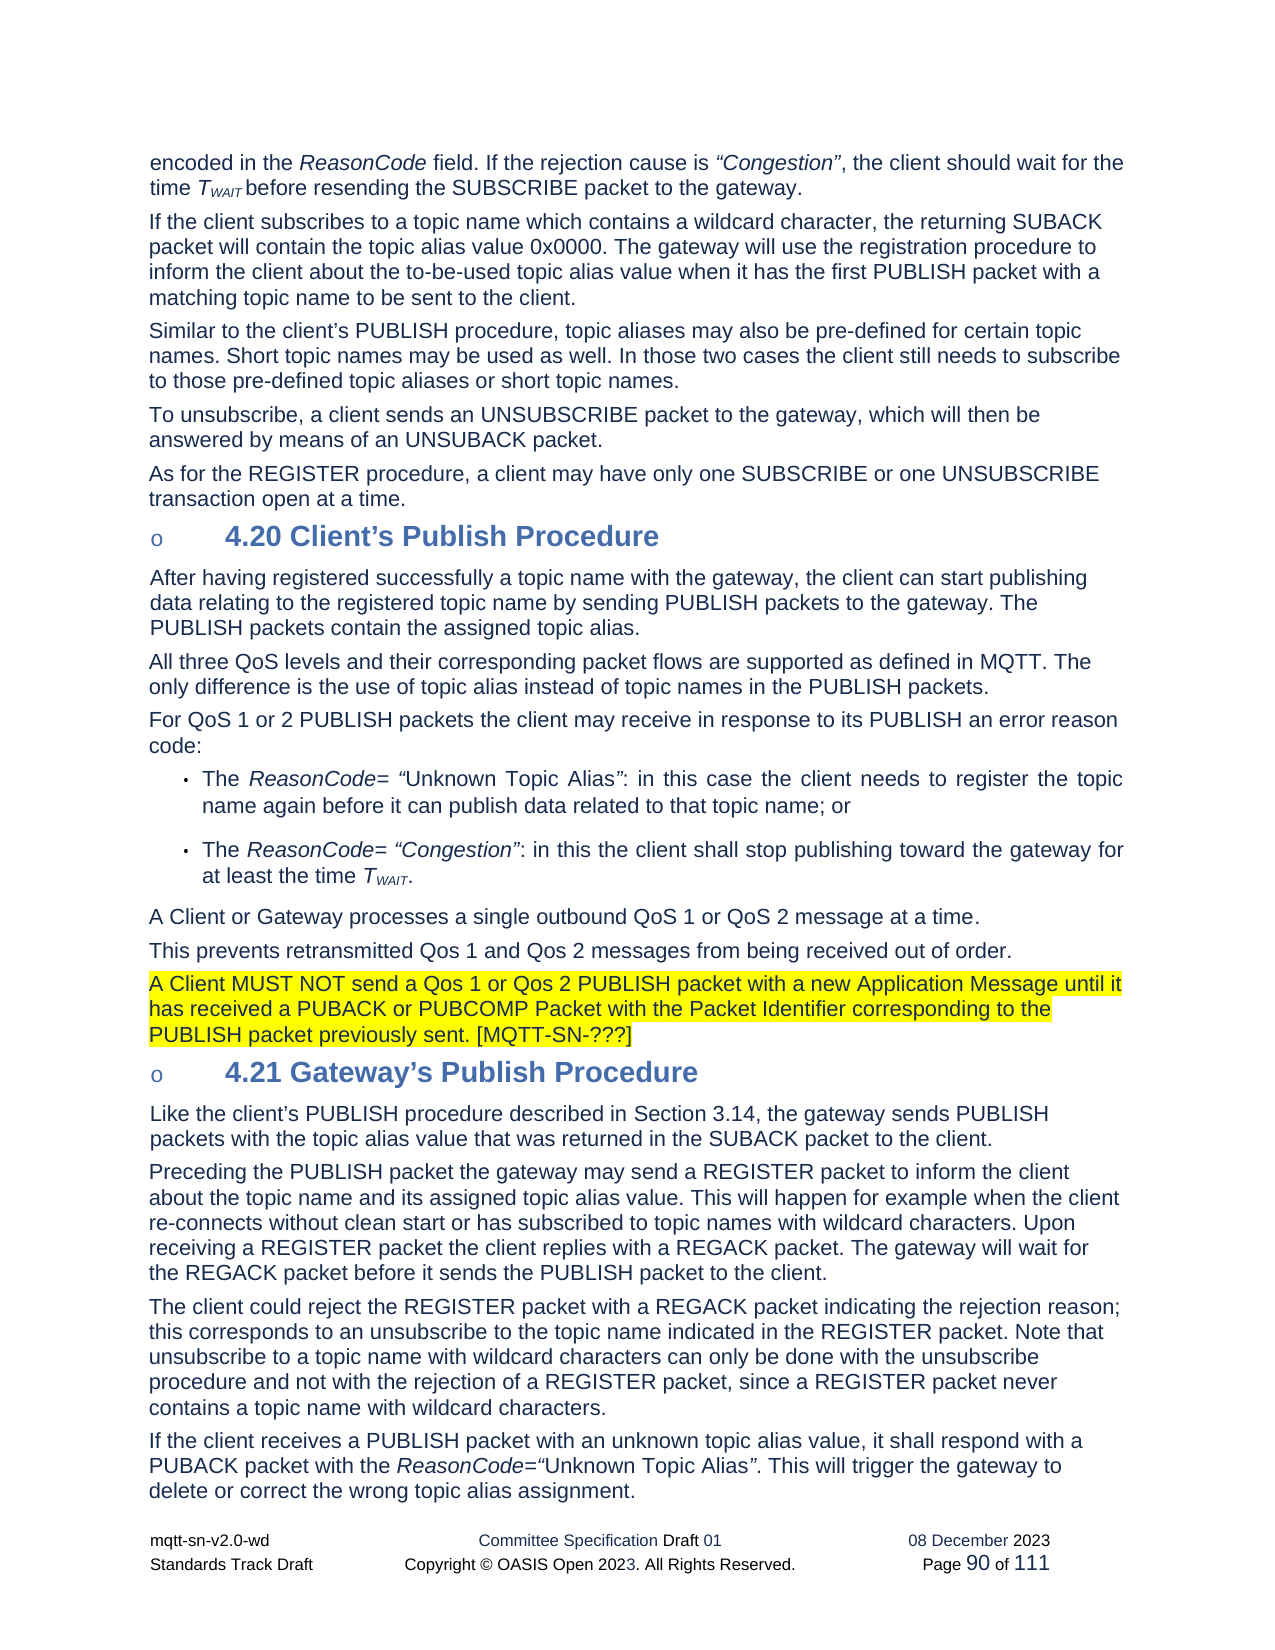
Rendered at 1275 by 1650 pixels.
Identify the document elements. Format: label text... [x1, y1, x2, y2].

text Preceding the PUBLISH packet the gateway may send a REGISTER packet to inform the client about the topic name and its assigned topic alias value. This will happen for example when the client re-connects without clean start or has subscribed to topic names with wildcard characters. Upon receiving a REGISTER packet the client replies with a REGACK packet. The gateway will wait for the REGACK packet before it sends the PUBLISH packet to the client. [148, 1159, 1124, 1285]
text Similar to the client’s PUBLISH procedure, topic aliases may also be pre-defined for certain topic names. Short topic names may be used as well. In those two cases the client still needs to subscribe to those pre-defined topic aliases or short topic names. [148, 318, 1124, 393]
text The client could reject the REGISTER packet with a REGACK packet indicating the rejection reason; this corresponds to an unsubscribe to the topic name indicated in the REGISTER packet. Note that unsubscribe to a topic name with wildcard characters can only be done with the unsubscribe procedure and not with the rejection of a REGISTER packet, since a REGISTER packet never contains a topic name with wildcard characters. [148, 1293, 1124, 1419]
text This prevents retransmitted Qos 1 and Qos 2 messages from being received out of order. [148, 938, 1124, 963]
text encoded in the ReasonCode field. If the rejection cause is “Congestion”, the client should wait for the time TWAIT before resending the SUBSCRIBE packet to the gateway. [149, 150, 1124, 200]
text As for the REGISTER procedure, a client may have only one SUBSCRIBE or one UNSUBSCRIBE transaction open at a time. [148, 461, 1124, 511]
text If the client subscribes to a topic name which contains a wildcard character, the returning SUBACK packet will contain the topic alias value 0x0000. The gateway will use the registration procedure to inform the client about the to-be-used topic alias value when it has the first PUBLISH packet with a matching topic name to be sent to the client. [148, 209, 1124, 309]
list The ReasonCode= “Congestion”: in this the client shall stop publishing toward the gateway for at least the time TWAIT. [181, 837, 1124, 888]
text To unsubscribe, a client sends an UNSUBSCRIBE packet to the gateway, which will then be answered by means of an UNSUBACK packet. [148, 402, 1124, 452]
subtitle 4.21 Gateway’s Publish Procedure [150, 1055, 1124, 1089]
text Like the client’s PUBLISH procedure described in Section 3.14, the gateway sends PUBLISH packets with the topic alias value that was returned in the SUBACK packet to the client. [149, 1100, 1124, 1151]
subtitle 4.20 Client’s Publish Procedure [150, 519, 1124, 554]
text All three QoS levels and their corresponding packet flows are supported as defined in MQTT. The only difference is the use of topic alias instead of topic names in the PUBLISH packets. [148, 649, 1124, 699]
text After having registered successfully a topic name with the gateway, the client can start publishing data relating to the registered topic name by sending PUBLISH packets to the gateway. The PUBLISH packets contain the assigned topic alias. [149, 565, 1124, 640]
text A Client MUST NOT send a Qos 1 or Qos 2 PUBLISH packet with a new Application Message until it has received a PUBACK or PUBCOMP Packet with the Packet Identifier corresponding to the PUBLISH packet previously sent. [MQTT-SN-???] [148, 971, 1124, 1047]
text If the client receives a PUBLISH packet with an unknown topic alias value, it shall respond with a PUBACK packet with the ReasonCode=“Unknown Topic Alias”. This will trigger the gateway to delete or correct the wrong topic alias assignment. [148, 1428, 1124, 1503]
text A Client or Gateway processes a single outbound QoS 1 or QoS 2 message at a time. [148, 904, 1124, 929]
text For QoS 1 or 2 PUBLISH packets the client may receive in response to its PUBLISH an error reason code: [148, 707, 1124, 758]
list The ReasonCode= “Unknown Topic Alias”: in this case the client needs to register the topic name again before it can publish data related to that topic name; or [181, 766, 1124, 818]
